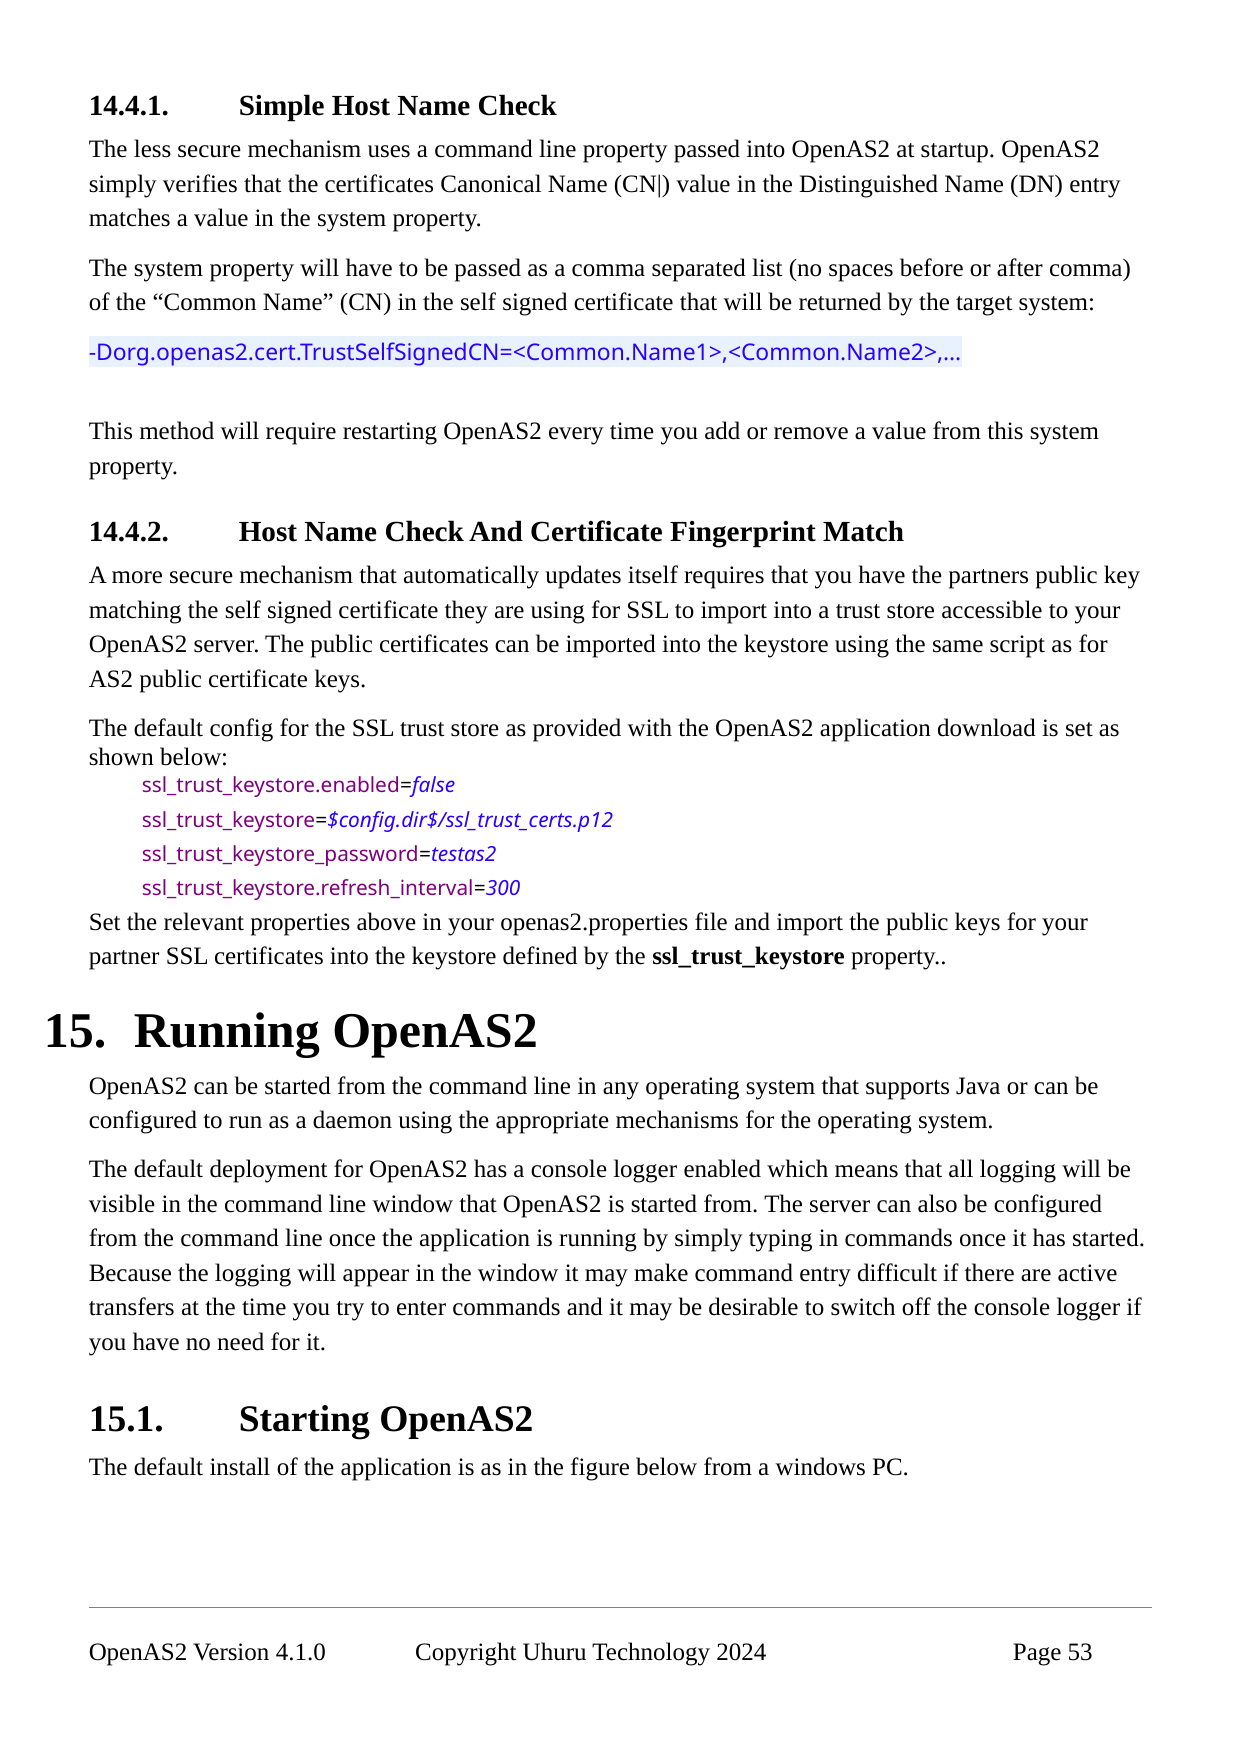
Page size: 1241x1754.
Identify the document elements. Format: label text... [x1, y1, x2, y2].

text ssl_trust_keystore=$config.dir$/ssl_trust_certs.p12 [142, 805, 1152, 833]
text The default install of the application is as in the figure below from a windows PC. [88, 1452, 1152, 1481]
subtitle Running OpenAS2 [44, 1001, 1152, 1058]
subtitle Starting OpenAS2 [88, 1397, 1152, 1440]
text ssl_trust_keystore_password=testas2 [142, 839, 1152, 867]
text The default deployment for OpenAS2 has a console logger enabled which means that all logging will be visible in the command line window that OpenAS2 is started from. The server can also be configured from the command line once the application is running by simply typing in commands once it has started. Because the logging will appear in the window it may make command entry difficult if there are active transfers at the time you try to enter commands and it may be desirable to switch off the console logger if you have no need for it. [88, 1154, 1152, 1356]
subtitle Simple Host Name Check [88, 88, 1152, 122]
text OpenAS2 can be started from the command line in any operating system that supports Java or can be configured to run as a daemon using the appropriate mechanisms for the operating system. [88, 1071, 1152, 1134]
subtitle Host Name Check And Certificate Fingerprint Match [88, 514, 1152, 548]
text A more secure mechanism that automatically updates itself requires that you have the partners public key matching the self signed certificate they are using for SSL to import into a trust store accessible to your OpenAS2 server. The public certificates can be imported into the keystore using the same script as for AS2 public certificate keys. [88, 561, 1152, 693]
text ssl_trust_keystore.refresh_interval=300 [142, 873, 1152, 901]
text ssl_trust_keystore.enabled=false [142, 771, 1152, 799]
text The system property will have to be passed as a comma separated list (no spaces before or after comma) of the “Common Name” (CN) in the self signed certificate that will be returned by the target system: [88, 253, 1152, 316]
text This method will require restarting OpenAS2 every time you add or remove a value from this system property. [88, 416, 1152, 480]
text -Dorg.openas2.cert.TrustSelfSignedCN=<Common.Name1>,<Common.Name2>,… [88, 336, 1152, 367]
text The default config for the SSL trust store as provided with the OpenAS2 application download is set as shown below: [88, 713, 1152, 771]
text The less secure mechanism uses a command line property passed into OpenAS2 at startup. OpenAS2 simply verifies that the certificates Canonical Name (CN|) value in the Distinguished Name (DN) entry matches a value in the system property. [88, 134, 1152, 232]
text Set the relevant properties above in your openas2.properties file and import the public keys for your partner SSL certificates into the keystore defined by the ssl_trust_keystore property.. [88, 907, 1152, 970]
